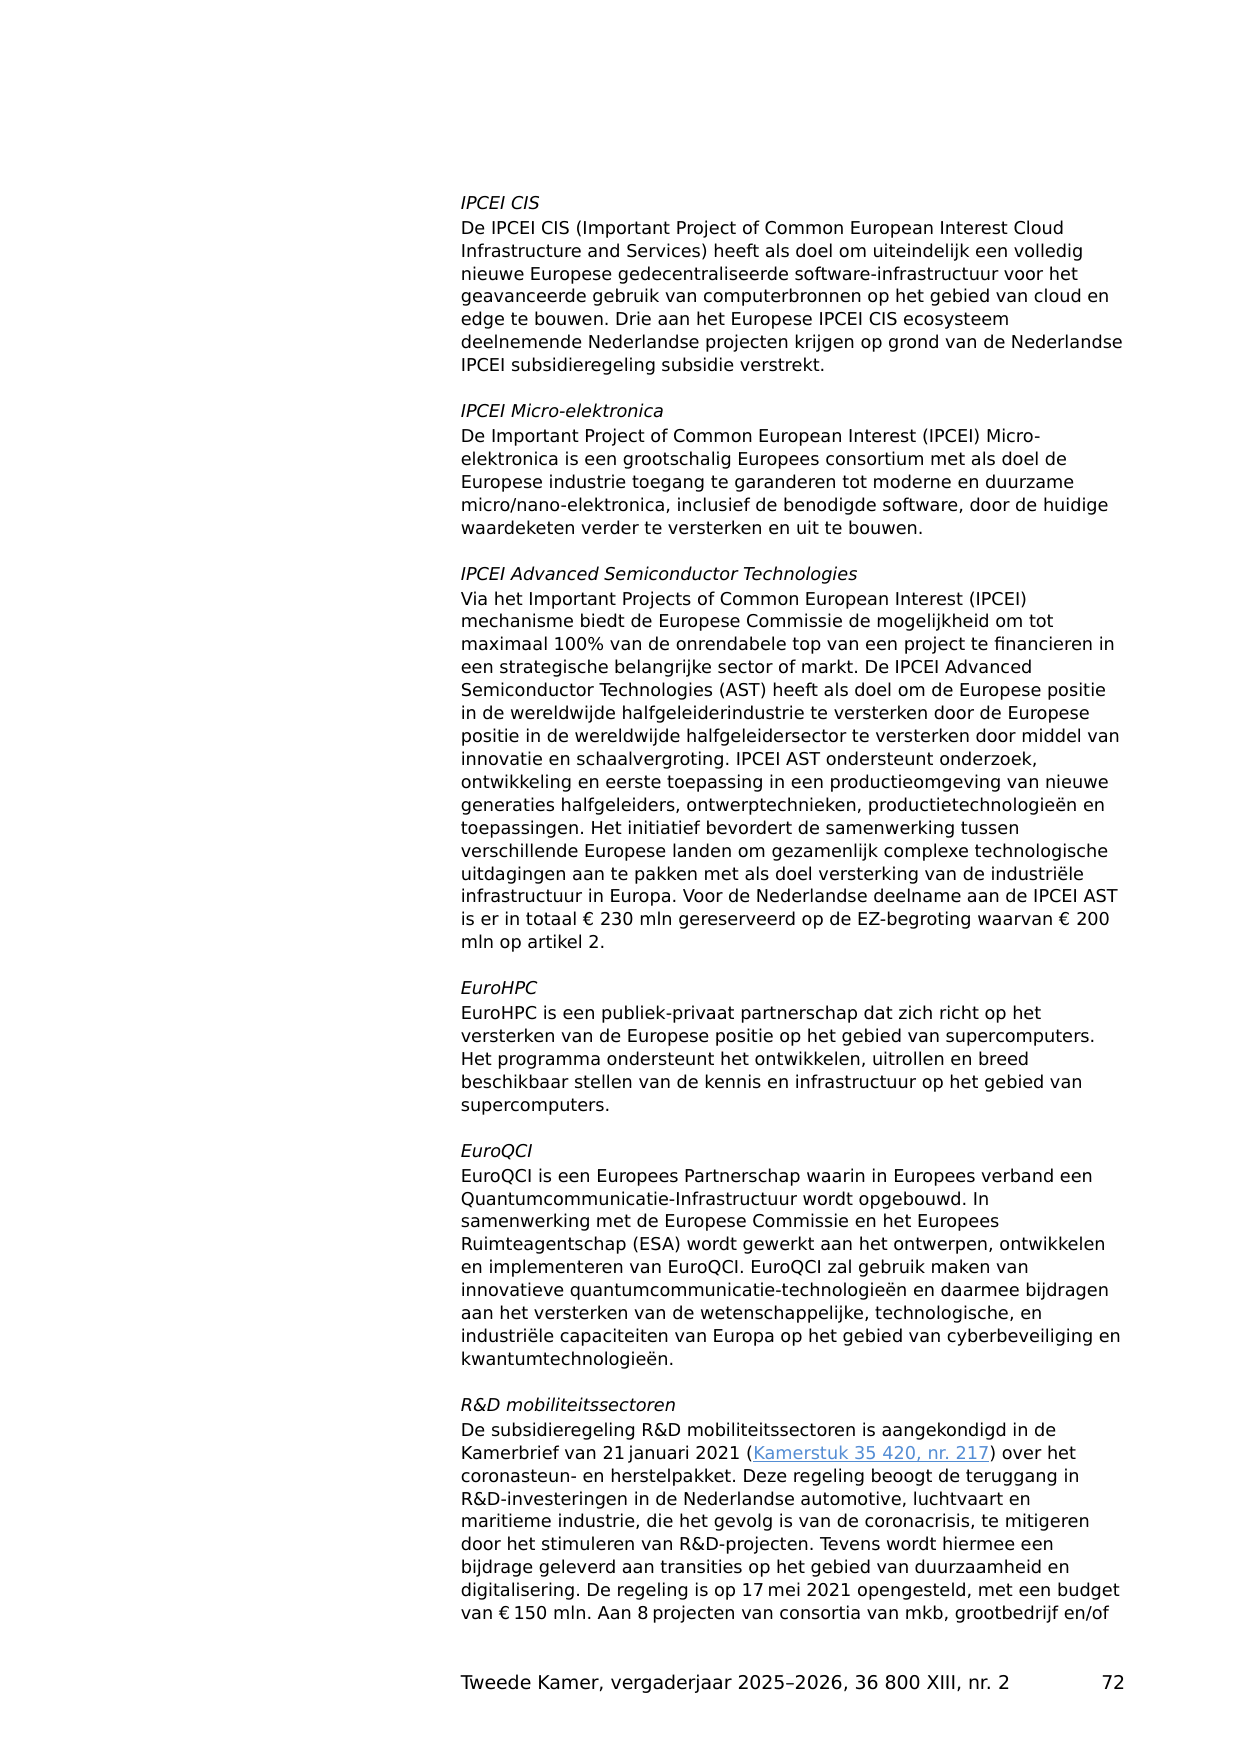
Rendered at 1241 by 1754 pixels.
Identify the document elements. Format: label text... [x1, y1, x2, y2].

text EuroHPC [461, 976, 1125, 999]
text De Important Project of Common European Interest (IPCEI) Micro-elektronica is een grootschalig Europees consortium met als doel de Europese industrie toegang te garanderen tot moderne en duurzame micro/nano-elektronica, inclusief de benodigde software, door de huidige waardeketen verder te versterken en uit te bouwen. [461, 424, 1125, 539]
text IPCEI Micro-elektronica [461, 399, 1125, 422]
text Via het Important Projects of Common European Interest (IPCEI) mechanisme biedt de Europese Commissie de mogelijkheid om tot maximaal 100% van de onrendabele top van een project te financieren in een strategische belangrijke sector of markt. De IPCEI Advanced Semiconductor Technologies (AST) heeft als doel om de Europese positie in de wereldwijde halfgeleiderindustrie te versterken door de Europese positie in de wereldwijde halfgeleidersector te versterken door middel van innovatie en schaalvergroting. IPCEI AST ondersteunt onderzoek, ontwikkeling en eerste toepassing in een productieomgeving van nieuwe generaties halfgeleiders, ontwerptechnieken, productietechnologieën en toepassingen. Het initiatief bevordert de samenwerking tussen verschillende Europese landen om gezamenlijk complexe technologische uitdagingen aan te pakken met als doel versterking van de industriële infrastructuur in Europa. Voor de Nederlandse deelname aan de IPCEI AST is er in totaal € 230 mln gereserveerd op de EZ-begroting waarvan € 200 mln op artikel 2. [461, 587, 1125, 953]
text De subsidieregeling R&D mobiliteitssectoren is aangekondigd in de Kamerbrief van 21 januari 2021 (Kamerstuk 35 420, nr. 217) over het coronasteun- en herstelpakket. Deze regeling beoogt de teruggang in R&D-investeringen in de Nederlandse automotive, luchtvaart en maritieme industrie, die het gevolg is van de coronacrisis, te mitigeren door het stimuleren van R&D-projecten. Tevens wordt hiermee een bijdrage geleverd aan transities op het gebied van duurzaamheid en digitalisering. De regeling is op 17 mei 2021 opengesteld, met een budget van € 150 mln. Aan 8 projecten van consortia van mkb, grootbedrijf en/of [461, 1418, 1125, 1624]
text R&D mobiliteitssectoren [461, 1393, 1125, 1416]
text EuroQCI is een Europees Partnerschap waarin in Europees verband een Quantumcommunicatie-Infrastructuur wordt opgebouwd. In samenwerking met de Europese Commissie en het Europees Ruimteagentschap (ESA) wordt gewerkt aan het ontwerpen, ontwikkelen en implementeren van EuroQCI. EuroQCI zal gebruik maken van innovatieve quantumcommunicatie-technologieën en daarmee bijdragen aan het versterken van de wetenschappelijke, technologische, en industriële capaciteiten van Europa op het gebied van cyberbeveiliging en kwantumtechnologieën. [461, 1164, 1125, 1370]
text IPCEI Advanced Semiconductor Technologies [461, 562, 1125, 584]
text EuroQCI [461, 1139, 1125, 1162]
text EuroHPC is een publiek-privaat partnerschap dat zich richt op het versterken van de Europese positie op het gebied van supercomputers. Het programma ondersteunt het ontwikkelen, uitrollen en breed beschikbaar stellen van de kennis en infrastructuur op het gebied van supercomputers. [461, 1001, 1125, 1116]
text IPCEI CIS [461, 191, 1125, 214]
text De IPCEI CIS (Important Project of Common European Interest Cloud Infrastructure and Services) heeft als doel om uiteindelijk een volledig nieuwe Europese gedecentraliseerde software-infrastructuur voor het geavanceerde gebruik van computerbronnen op het gebied van cloud en edge te bouwen. Drie aan het Europese IPCEI CIS ecosysteem deelnemende Nederlandse projecten krijgen op grond van de Nederlandse IPCEI subsidieregeling subsidie verstrekt. [461, 216, 1125, 376]
